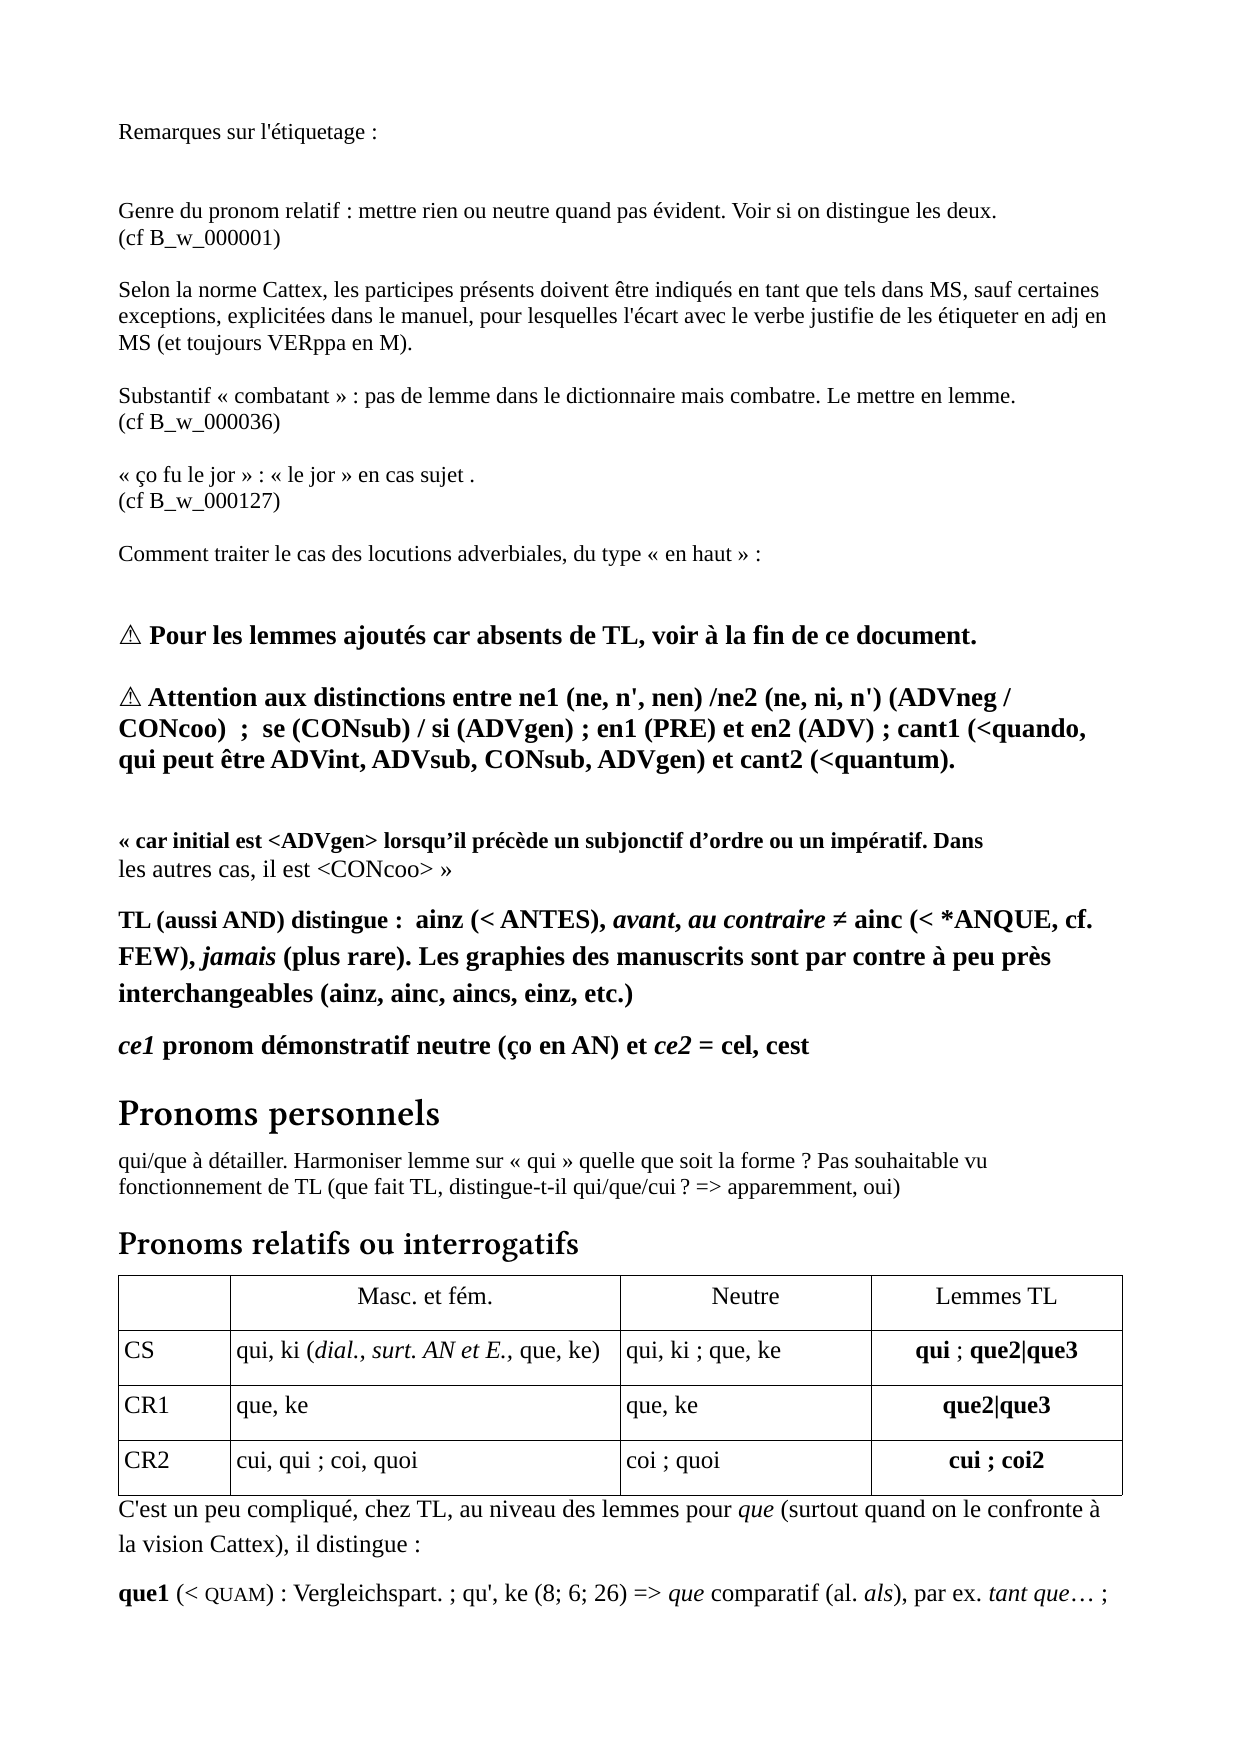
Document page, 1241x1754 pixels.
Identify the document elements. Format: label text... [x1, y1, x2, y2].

text ⚠ Attention aux distinctions entre ne1 (ne, n', nen) /ne2 (ne, ni, n') (ADVneg / CONcoo) ; se (CONsub) / si (ADVgen) ; en1 (PRE) et en2 (ADV) ; cant1 (<quando, qui peut être ADVint, ADVsub, CONsub, ADVgen) et cant2 (<quantum). [118, 681, 1122, 774]
table_cell cui, qui ; coi, quoi [231, 1441, 620, 1494]
text « car initial est <ADVgen> lorsqu’il précède un subjonctif d’ordre ou un impératif. Dans [118, 827, 1122, 854]
text « ço fu le jor » : « le jor » en cas sujet . [118, 461, 1122, 487]
table_cell que, ke [621, 1386, 871, 1439]
table_cell CS [119, 1331, 230, 1385]
text (cf B_w_000001) [118, 223, 1122, 250]
text Substantif « combatant » : pas de lemme dans le dictionnaire mais combatre. Le mettre en lemme. [118, 382, 1122, 408]
table_cell qui, ki (dial., surt. AN et E., que, ke) [231, 1331, 620, 1385]
text (cf B_w_000036) [118, 408, 1122, 434]
table_cell CR1 [119, 1386, 230, 1439]
table_cell qui ; que2|que3 [872, 1331, 1122, 1385]
subtitle Pronoms relatifs ou interrogatifs [118, 1224, 1122, 1262]
table_header Lemmes TL [872, 1276, 1122, 1330]
text que1 (< quam) : Vergleichspart. ; qu', ke (8; 6; 26) => que comparatif (al. als), par ex. tant que… ; [118, 1578, 1122, 1607]
text ⚠ Pour les lemmes ajoutés car absents de TL, voir à la fin de ce document. [118, 619, 1122, 650]
table_cell que, ke [231, 1386, 620, 1439]
table_cell cui ; coi2 [872, 1441, 1122, 1494]
table_cell coi ; quoi [621, 1441, 871, 1494]
text qui/que à détailler. Harmoniser lemme sur « qui » quelle que soit la forme ? Pas souhaitable vu fonctionnement de TL (que fait TL, distingue-t-il qui/que/cui ? => apparemment, oui) [118, 1147, 1122, 1199]
table_cell qui, ki ; que, ke [621, 1331, 871, 1385]
table_header Neutre [621, 1276, 871, 1330]
text les autres cas, il est <CONcoo> » [118, 854, 1122, 882]
table_header [119, 1276, 230, 1330]
subtitle Pronoms personnels [118, 1091, 1122, 1134]
table_header Masc. et fém. [231, 1276, 620, 1330]
text (cf B_w_000127) [118, 487, 1122, 513]
text C'est un peu compliqué, chez TL, au niveau des lemmes pour que (surtout quand on le confronte à la vision Cattex), il distingue : [118, 1496, 1122, 1558]
text ce1 pronom démonstratif neutre (ço en AN) et ce2 = cel, cest [118, 1029, 1122, 1060]
text Genre du pronom relatif : mettre rien ou neutre quand pas évident. Voir si on distingue les deux. [118, 197, 1122, 223]
text Comment traiter le cas des locutions adverbiales, du type « en haut » : [118, 540, 1122, 566]
table_cell CR2 [119, 1441, 230, 1494]
text Selon la norme Cattex, les participes présents doivent être indiqués en tant que tels dans MS, sauf certaines exceptions, explicitées dans le manuel, pour lesquelles l'écart avec le verbe justifie de les étiqueter en adj en MS (et toujours VERppa en M). [118, 276, 1122, 355]
text TL (aussi AND) distingue : ainz (< ANTES), avant, au contraire ≠ ainc (< *ANQUE, cf. FEW), jamais (plus rare). Les graphies des manuscrits sont par contre à peu près interchangeables (ainz, ainc, aincs, einz, etc.) [118, 903, 1122, 1008]
text Remarques sur l'étiquetage : [118, 118, 1122, 144]
table_cell que2|que3 [872, 1386, 1122, 1439]
